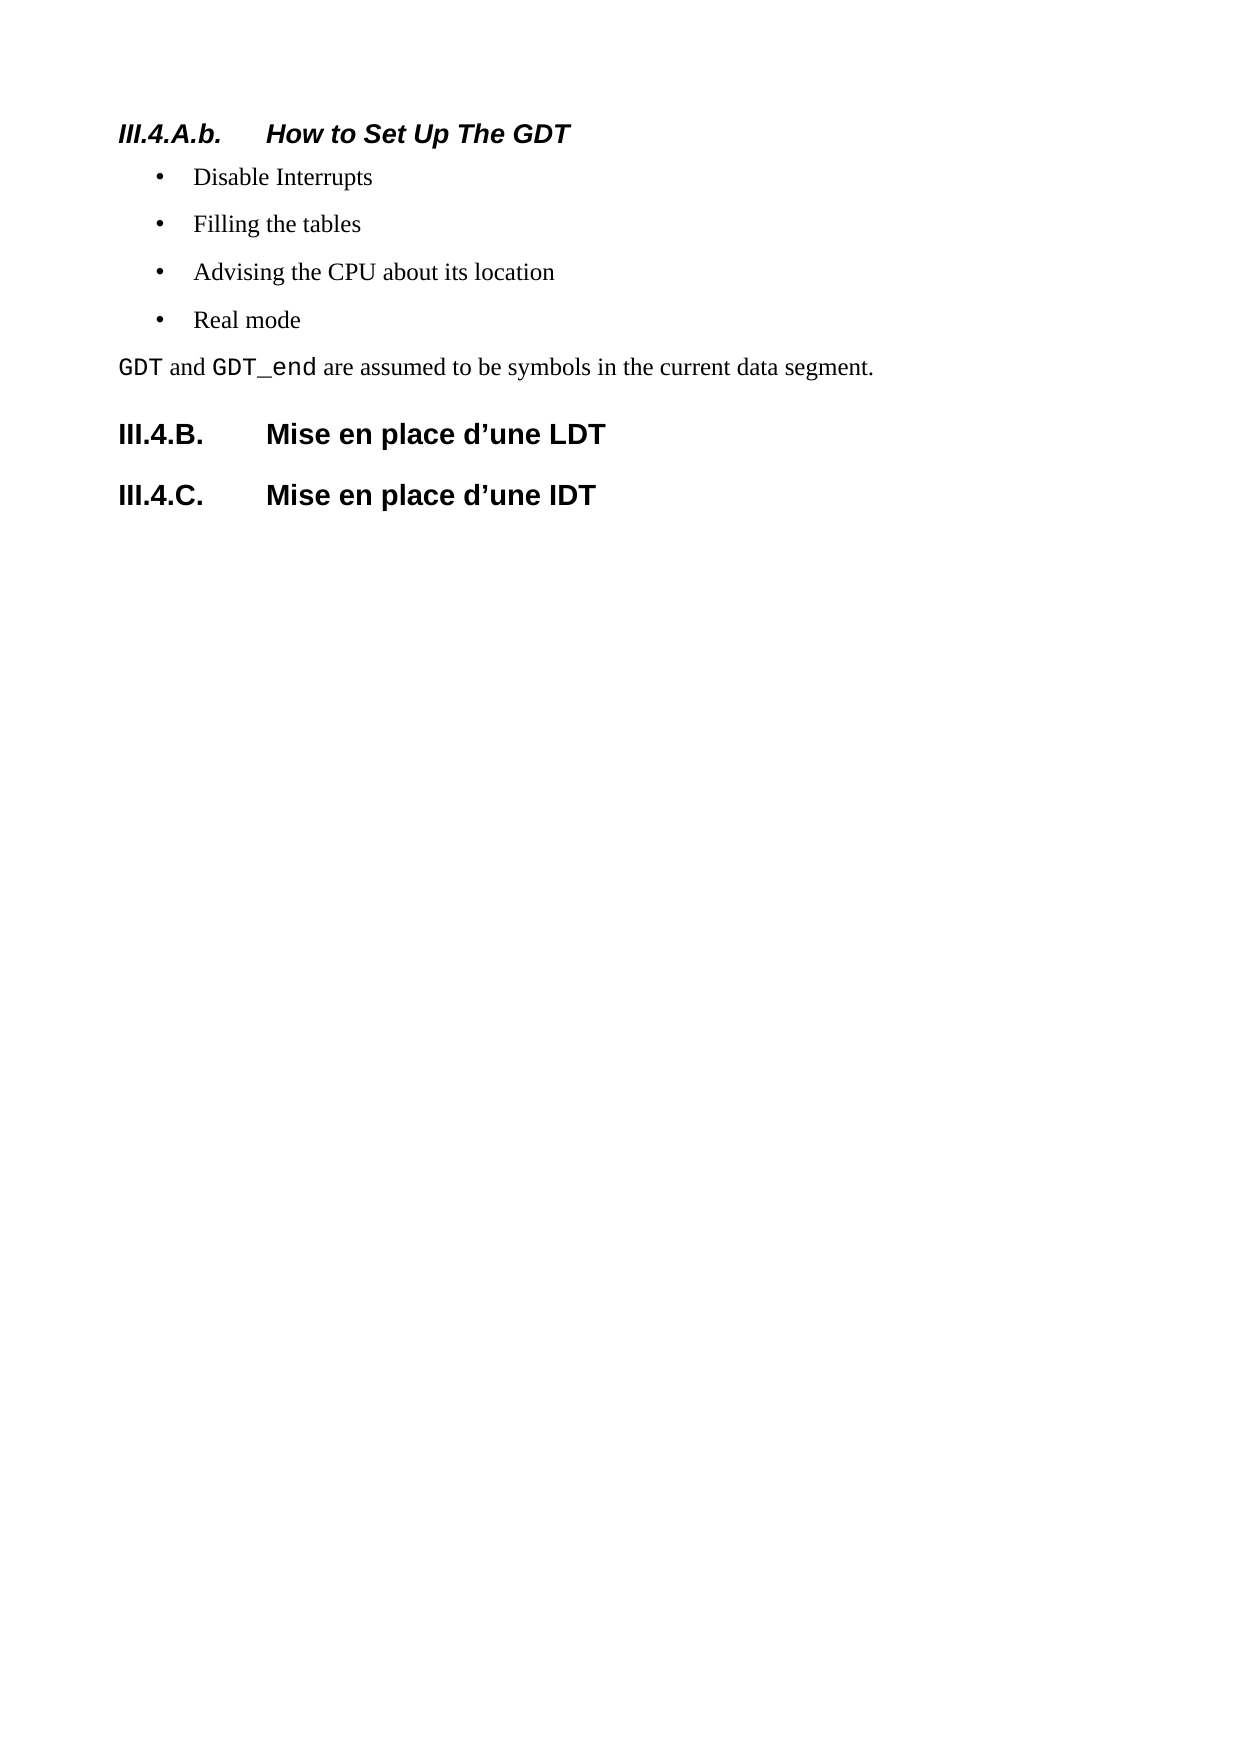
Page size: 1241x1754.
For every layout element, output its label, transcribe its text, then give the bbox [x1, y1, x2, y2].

text GDT and GDT_end are assumed to be symbols in the current data segment. [118, 352, 1122, 383]
list Advising the CPU about its location [156, 257, 1122, 286]
subtitle Mise en place d’une IDT [118, 477, 1122, 511]
list Real mode [156, 305, 1122, 333]
subtitle Mise en place d’une LDT [118, 417, 1122, 450]
list Disable Interrupts [156, 162, 1122, 191]
list Filling the tables [156, 209, 1122, 238]
subtitle How to Set Up The GDT [118, 118, 1122, 149]
